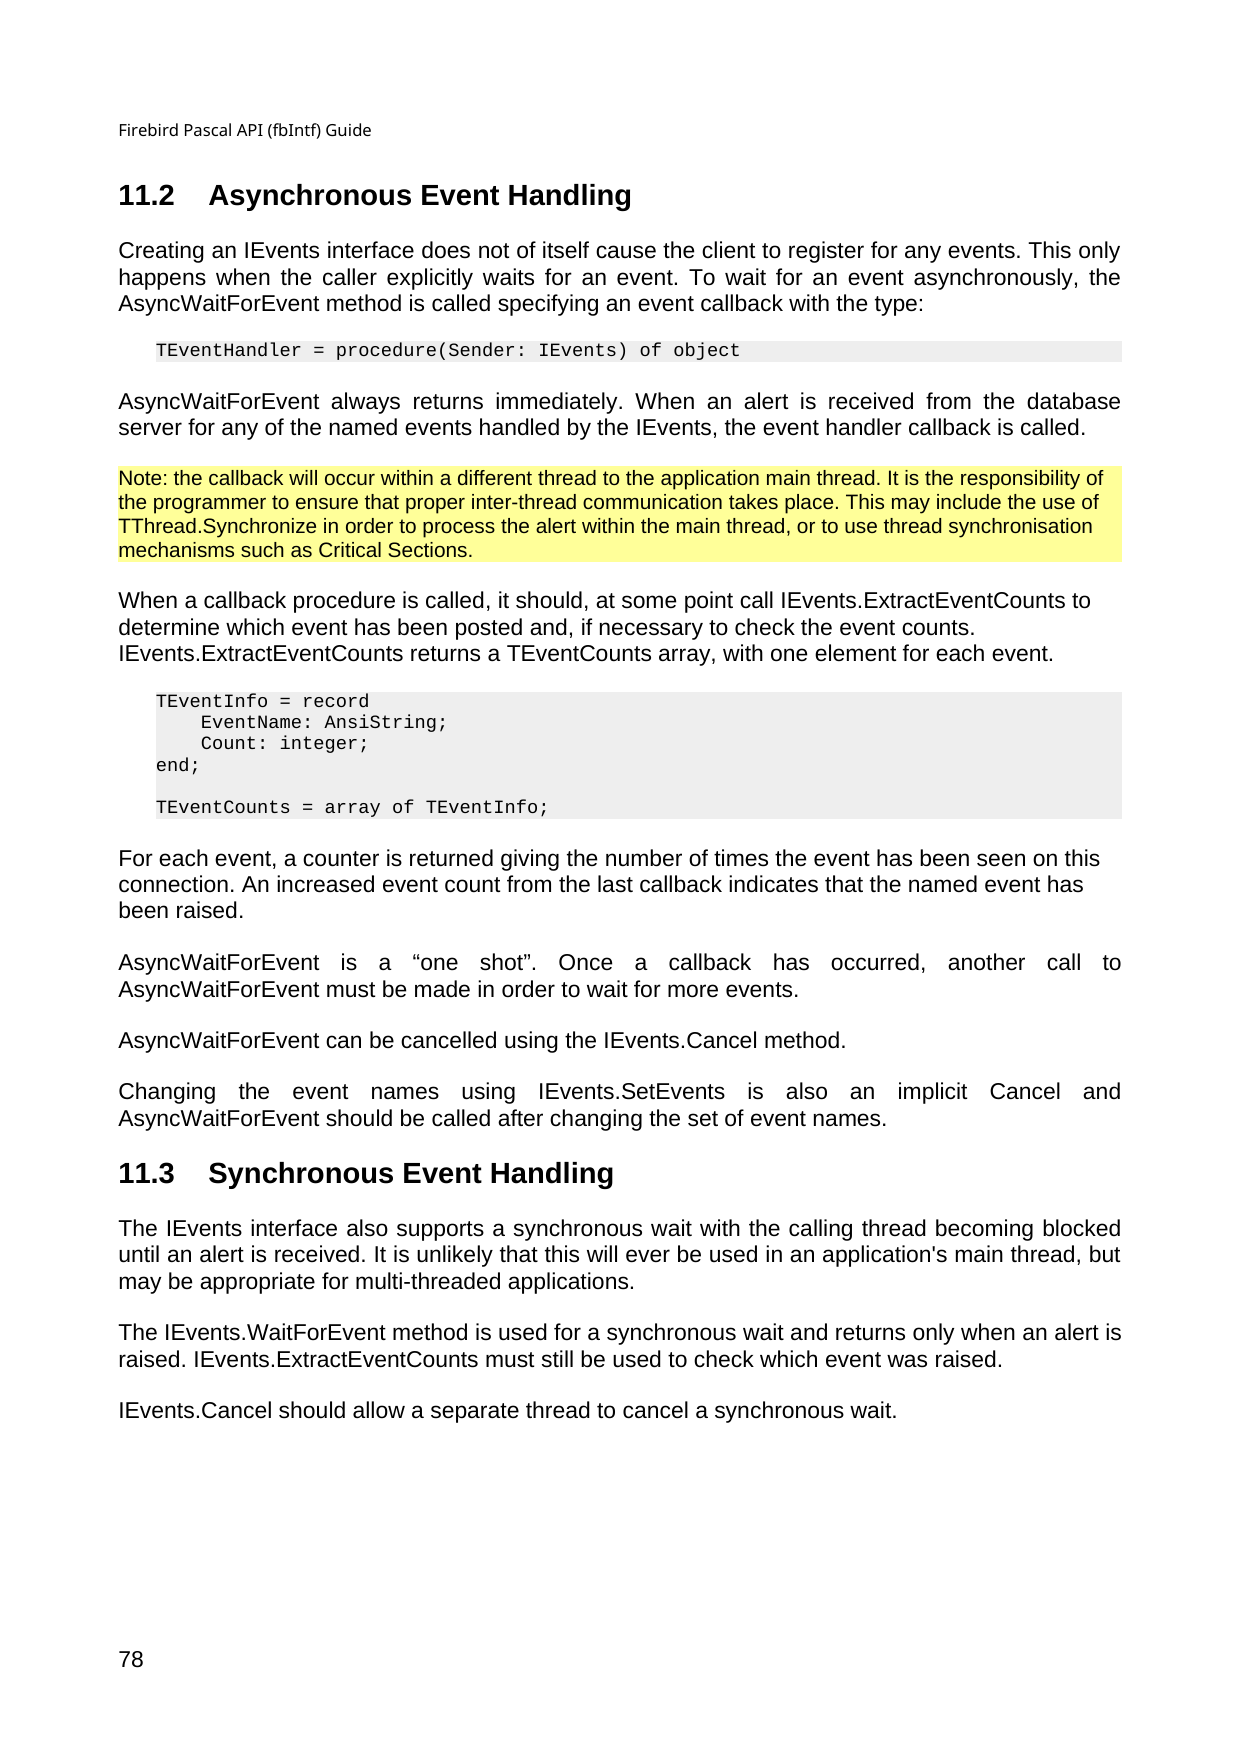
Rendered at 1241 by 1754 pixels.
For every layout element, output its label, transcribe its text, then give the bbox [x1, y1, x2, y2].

text end; [156, 755, 1122, 777]
text EventName: AnsiString; [156, 713, 1122, 734]
text The IEvents interface also supports a synchronous wait with the calling thread becoming blocked until an alert is received. It is unlikely that this will ever be used in an application's main thread, but may be appropriate for multi-threaded applications. [118, 1215, 1122, 1294]
text AsyncWaitForEvent is a “one shot”. Once a callback has occurred, another call to AsyncWaitForEvent must be made in order to wait for more events. [118, 949, 1122, 1002]
text TEventInfo = record [156, 692, 1122, 713]
subtitle Synchronous Event Handling [118, 1156, 1122, 1189]
text AsyncWaitForEvent always returns immediately. When an alert is received from the database server for any of the named events handled by the IEvents, the event handler callback is called. [118, 388, 1122, 441]
text TEventCounts = array of TEventInfo; [156, 798, 1122, 819]
text The IEvents.WaitForEvent method is used for a synchronous wait and returns only when an alert is raised. IEvents.ExtractEventCounts must still be used to check which event was raised. [118, 1319, 1122, 1372]
text TEventHandler = procedure(Sender: IEvents) of object [156, 341, 1122, 362]
subtitle Asynchronous Event Handling [118, 178, 1122, 212]
text AsyncWaitForEvent can be cancelled using the IEvents.Cancel method. [118, 1027, 1122, 1053]
text For each event, a counter is returned giving the number of times the event has been seen on this connection. An increased event count from the last callback indicates that the named event has been raised. [118, 845, 1122, 924]
text Creating an IEvents interface does not of itself cause the client to register for any events. This only happens when the caller explicitly waits for an event. To wait for an event asynchronously, the AsyncWaitForEvent method is called specifying an event callback with the type: [118, 237, 1122, 316]
text Note: the callback will occur within a different thread to the application main thread. It is the responsibility of the programmer to ensure that proper inter-thread communication takes place. This may include the use of TThread.Synchronize in order to process the alert within the main thread, or to use thread synchronisation mechanisms such as Critical Sections. [118, 466, 1122, 562]
text Changing the event names using IEvents.SetEvents is also an implicit Cancel and AsyncWaitForEvent should be called after changing the set of event names. [118, 1078, 1122, 1131]
text When a callback procedure is called, it should, at some point call IEvents.ExtractEventCounts to determine which event has been posted and, if necessary to check the event counts. IEvents.ExtractEventCounts returns a TEventCounts array, with one element for each event. [118, 587, 1122, 666]
text Count: integer; [156, 734, 1122, 755]
text IEvents.Cancel should allow a separate thread to cancel a synchronous wait. [118, 1397, 1122, 1423]
